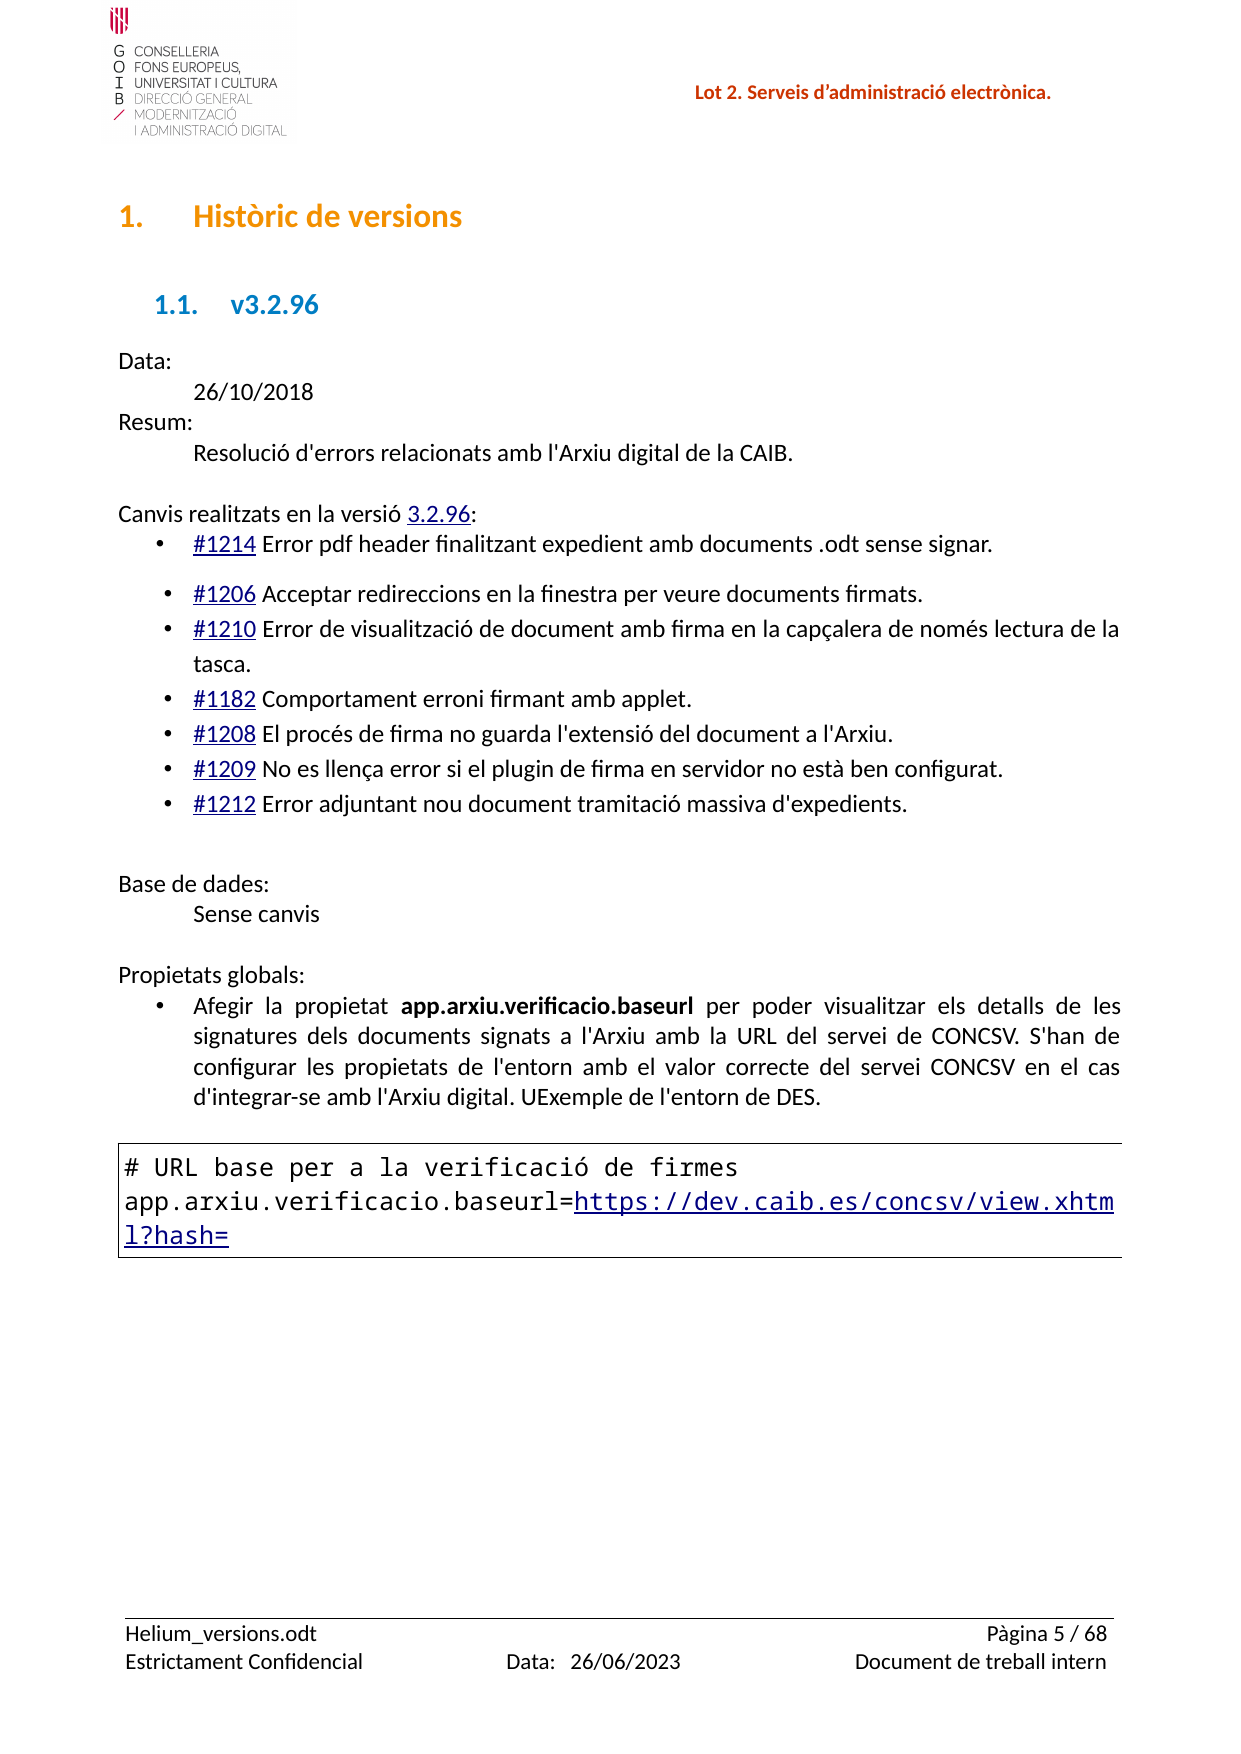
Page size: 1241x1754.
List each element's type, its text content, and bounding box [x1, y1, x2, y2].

list #1209 No es llença error si el plugin de firma en servidor no està ben configurat. [164, 753, 1122, 783]
text Canvis realitzats en la versió 3.2.96: [118, 498, 1122, 528]
text Resolució d'errors relacionats amb l'Arxiu digital de la CAIB. [118, 437, 1122, 467]
list Afegir la propietat app.arxiu.verificacio.baseurl per poder visualitzar els detalls de les signatures dels documents signats a l'Arxiu amb la URL del servei de CONCSV. S'han de configurar les propietats de l'entorn amb el valor correcte del servei CONCSV en el cas d'integrar-se amb l'Arxiu digital. UExemple de l'entorn de DES. [156, 990, 1122, 1112]
list #1206 Acceptar redireccions en la finestra per veure documents firmats. [164, 578, 1122, 608]
list #1214 Error pdf header finalitzant expedient amb documents .odt sense signar. [156, 528, 1122, 559]
list #1212 Error adjuntant nou document tramitació massiva d'expedients. [164, 788, 1122, 818]
subtitle Històric de versions [118, 195, 1122, 236]
list #1210 Error de visualització de document amb firma en la capçalera de només lectura de la tasca. [164, 613, 1122, 678]
table_header # URL base per a la verificació de firmes app.arxiu.verificacio.baseurl=https://dev.caib.es/concsv/view.xhtml?hash= [119, 1144, 1122, 1257]
text Resum: [118, 406, 1122, 437]
text Data: [118, 345, 1122, 376]
text Propietats globals: [118, 959, 1122, 990]
text Sense canvis [118, 898, 1122, 929]
picture [100, 0, 297, 144]
list #1182 Comportament erroni firmant amb applet. [164, 683, 1122, 713]
list #1208 El procés de firma no guarda l'extensió del document a l'Arxiu. [164, 718, 1122, 748]
subtitle v3.2.96 [153, 286, 1122, 321]
text 26/10/2018 [118, 376, 1122, 406]
text Base de dades: [118, 868, 1122, 898]
